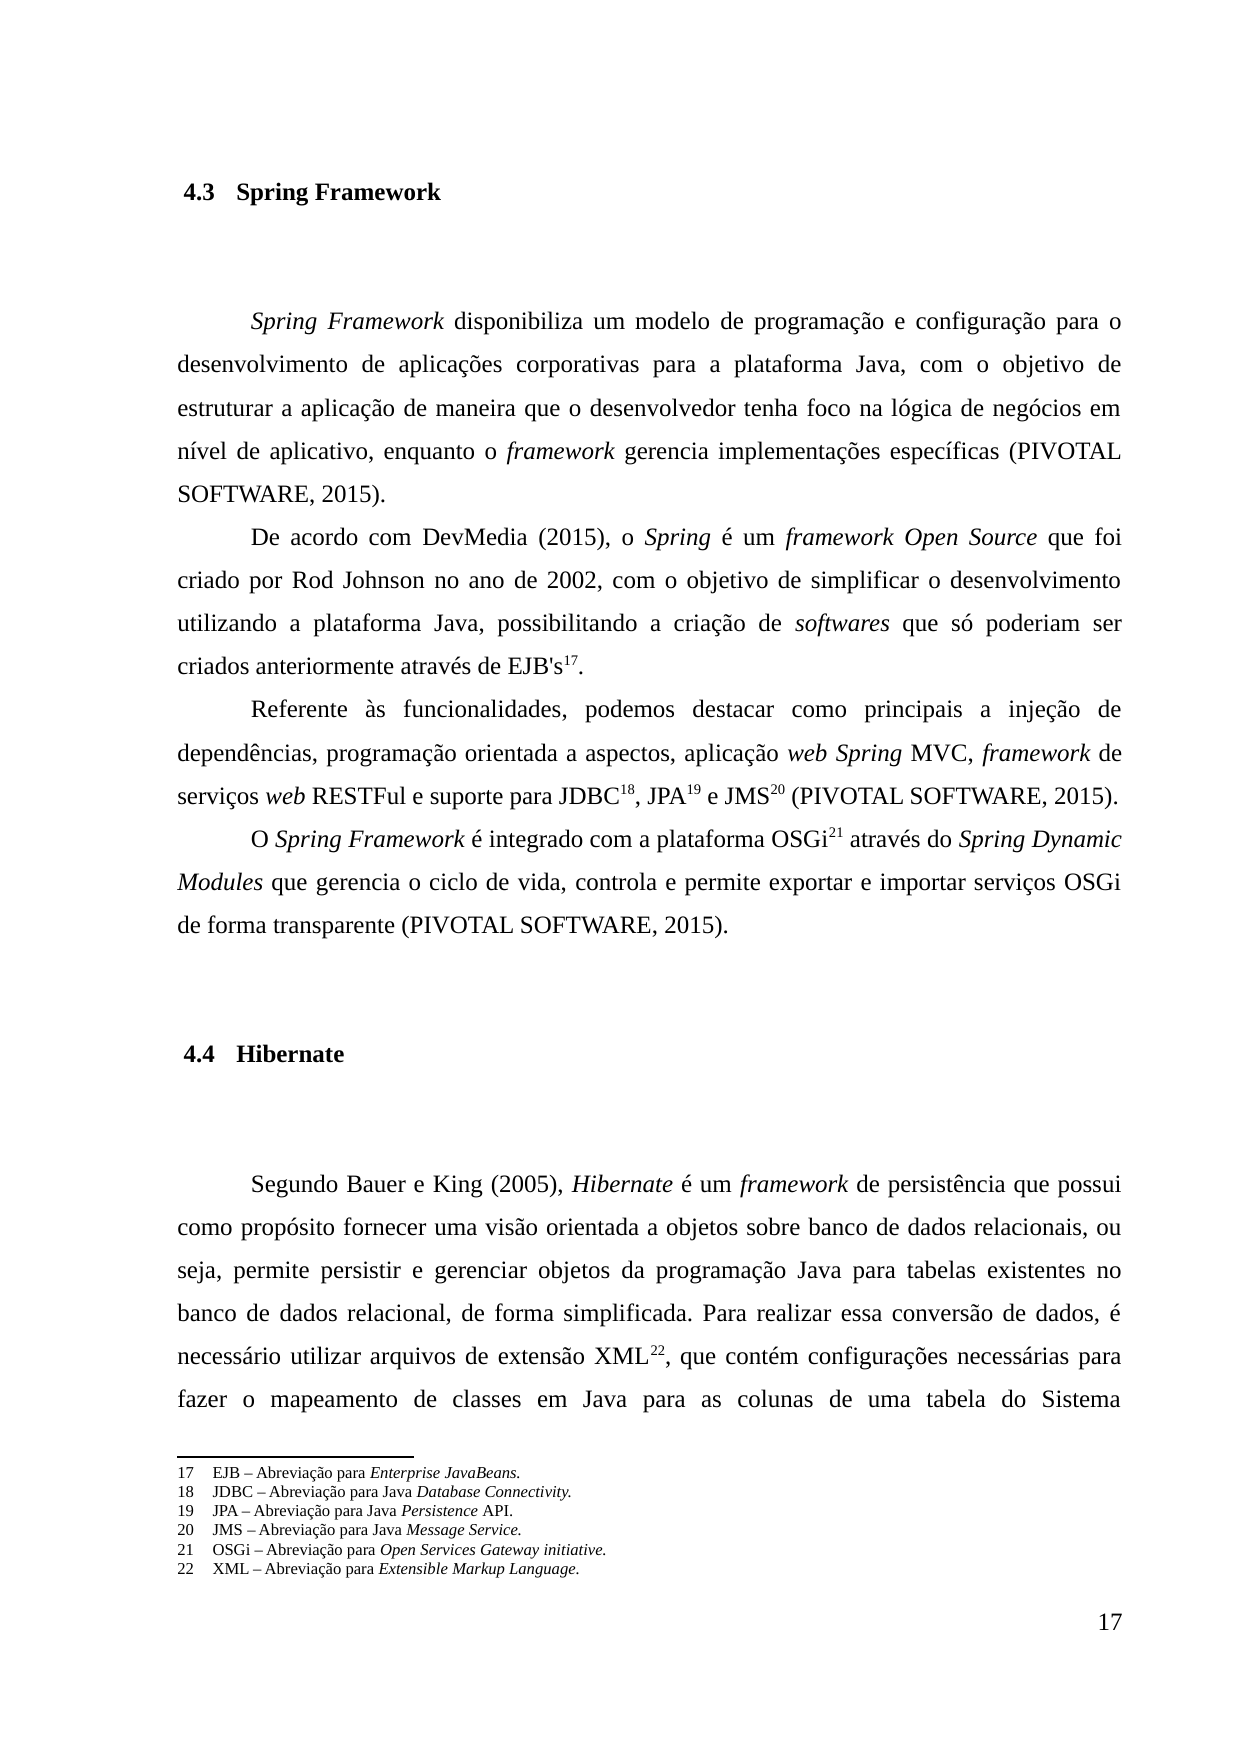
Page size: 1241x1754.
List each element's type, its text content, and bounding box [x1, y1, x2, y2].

subtitle Hibernate [177, 1039, 1122, 1068]
text EJB – Abreviação para Enterprise JavaBeans. [177, 1463, 1122, 1482]
text O Spring Framework é integrado com a plataforma OSGi através do Spring Dynamic Modules que gerencia o ciclo de vida, controla e permite exportar e importar serviços OSGi de forma transparente (PIVOTAL SOFTWARE, 2015). [177, 824, 1122, 939]
text XML – Abreviação para Extensible Markup Language. [177, 1558, 1122, 1578]
text OSGi – Abreviação para Open Services Gateway initiative. [177, 1539, 1122, 1558]
text Spring Framework disponibiliza um modelo de programação e configuração para o desenvolvimento de aplicações corporativas para a plataforma Java, com o objetivo de estruturar a aplicação de maneira que o desenvolvedor tenha foco na lógica de negócios em nível de aplicativo, enquanto o framework gerencia implementações específicas (PIVOTAL SOFTWARE, 2015). [177, 306, 1122, 508]
text JDBC – Abreviação para Java Database Connectivity. [177, 1482, 1122, 1501]
text Referente às funcionalidades, podemos destacar como principais a injeção de dependências, programação orientada a aspectos, aplicação web Spring MVC, framework de serviços web RESTFul e suporte para JDBC, JPA e JMS (PIVOTAL SOFTWARE, 2015). [177, 694, 1122, 809]
text De acordo com DevMedia (2015), o Spring é um framework Open Source que foi criado por Rod Johnson no ano de 2002, com o objetivo de simplificar o desenvolvimento utilizando a plataforma Java, possibilitando a criação de softwares que só poderiam ser criados anteriormente através de EJB's. [177, 522, 1122, 680]
text JPA – Abreviação para Java Persistence API. [177, 1501, 1122, 1520]
text JMS – Abreviação para Java Message Service. [177, 1520, 1122, 1539]
text Segundo Bauer e King (2005), Hibernate é um framework de persistência que possui como propósito fornecer uma visão orientada a objetos sobre banco de dados relacionais, ou seja, permite persistir e gerenciar objetos da programação Java para tabelas existentes no banco de dados relacional, de forma simplificada. Para realizar essa conversão de dados, é necessário utilizar arquivos de extensão XML, que contém configurações necessárias para fazer o mapeamento de classes em Java para as colunas de uma tabela do Sistema [177, 1169, 1122, 1413]
subtitle Spring Framework [177, 177, 1122, 206]
